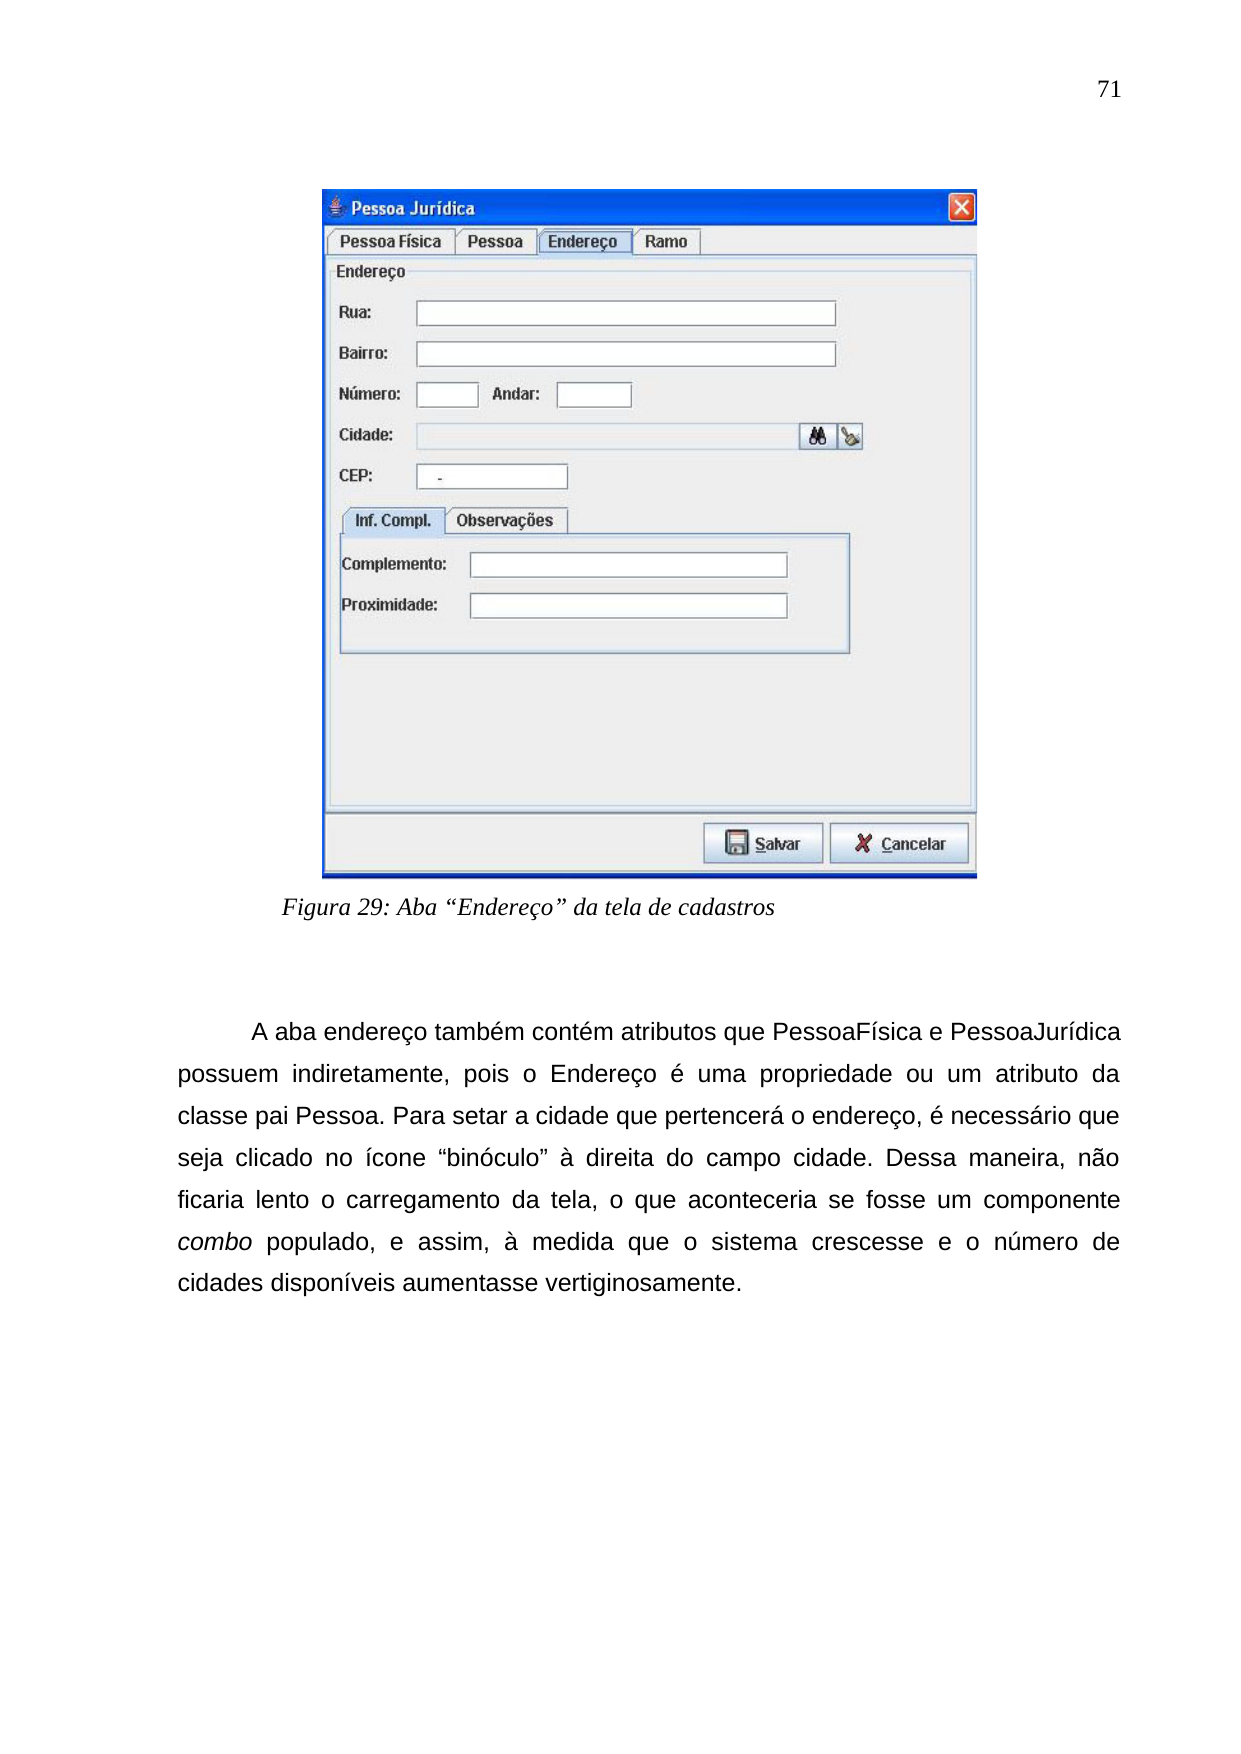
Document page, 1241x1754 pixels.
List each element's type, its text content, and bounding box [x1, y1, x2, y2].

text A aba endereço também contém atributos que PessoaFísica e PessoaJurídica possuem indiretamente, pois o Endereço é uma propriedade ou um atributo da classe pai Pessoa. Para setar a cidade que pertencerá o endereço, é necessário que seja clicado no ícone “binóculo” à direita do campo cidade. Dessa maneira, não ficaria lento o carregamento da tela, o que aconteceria se fosse um componente combo populado, e assim, à medida que o sistema crescesse e o número de cidades disponíveis aumentasse vertiginosamente. [177, 1018, 1122, 1297]
text Figura 29: Aba “Endereço” da tela de cadastros [282, 880, 1018, 921]
picture [322, 189, 978, 880]
